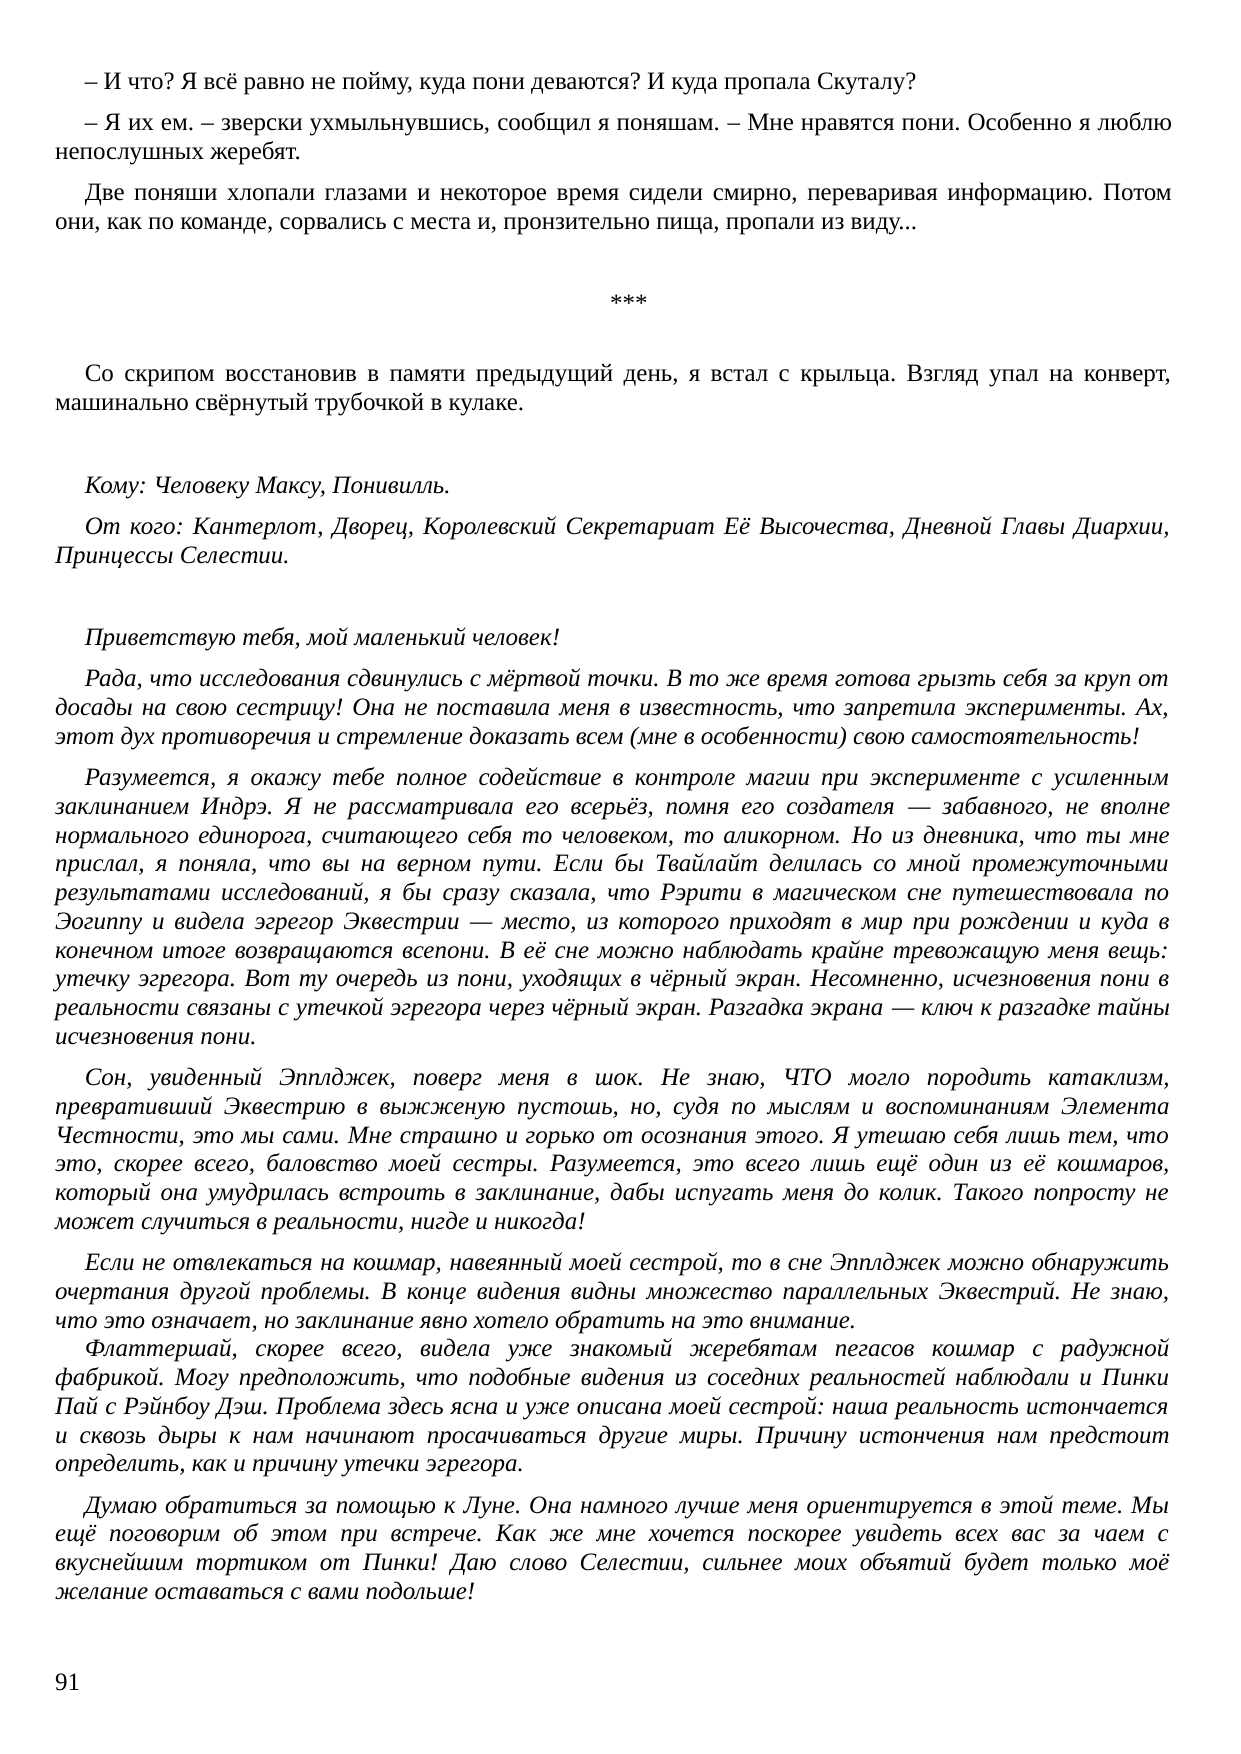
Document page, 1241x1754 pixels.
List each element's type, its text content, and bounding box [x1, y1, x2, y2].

text Cон, увиденный Эпплджек, поверг меня в шок. Не знаю, ЧТО могло породить катаклизм, превративший Эквестрию в выжженую пустошь, но, судя по мыслям и воспоминаниям Элемента Честности, это мы сами. Мне страшно и горько от осознания этого. Я утешаю себя лишь тем, что это, скорее всего, баловство моей сестры. Разумеется, это всего лишь ещё один из её кошмаров, который она умудрилась встроить в заклинание, дабы испугать меня до колик. Такого попросту не может случиться в реальности, нигде и никогда! [55, 1062, 1173, 1235]
text Приветствую тебя, мой маленький человек! [55, 622, 1173, 651]
text Рада, что исследования сдвинулись с мёртвой точки. В то же время готова грызть себя за круп от досады на свою сестрицу! Она не поставила меня в известность, что запретила эксперименты. Ах, этот дух противоречия и стремление доказать всем (мне в особенности) свою самостоятельность! [55, 663, 1173, 750]
text Флаттершай, скорее всего, видела уже знакомый жеребятам пегасов кошмар с радужной фабрикой. Могу предположить, что подобные видения из соседних реальностей наблюдали и Пинки Пай с Рэйнбоу Дэш. Проблема здесь ясна и уже описана моей сестрой: наша реальность истончается и сквозь дыры к нам начинают просачиваться другие миры. Причину истончения нам предстоит определить, как и причину утечки эгрегора. [55, 1333, 1173, 1477]
text Кому: Человеку Максу, Понивилль. [55, 470, 1173, 498]
text Если не отвлекаться на кошмар, навеянный моей сестрой, то в сне Эпплджек можно обнаружить очертания другой проблемы. В конце видения видны множество параллельных Эквестрий. Не знаю, что это означает, но заклинание явно хотело обратить на это внимание. [55, 1247, 1173, 1333]
text От кого: Кантерлот, Дворец, Королевский Секретариат Её Высочества, Дневной Главы Диархии, Принцессы Селестии. [55, 511, 1173, 568]
text – И что? Я всё равно не пойму, куда пони деваются? И куда пропала Скуталу? [55, 66, 1173, 95]
text Со скрипом восстановив в памяти предыдущий день, я встал с крыльца. Взгляд упал на конверт, машинально свёрнутый трубочкой в кулаке. [55, 358, 1173, 416]
text Две поняши хлопали глазами и некоторое время сидели смирно, переваривая информацию. Потом они, как по команде, сорвались с места и, пронзительно пища, пропали из виду... [55, 177, 1173, 235]
text Разумеется, я окажу тебе полное содействие в контроле магии при эксперименте с усиленным заклинанием Индрэ. Я не рассматривала его всерьёз, помня его создателя — забавного, не вполне нормального единорога, считающего себя то человеком, то аликорном. Но из дневника, что ты мне прислал, я поняла, что вы на верном пути. Если бы Твайлайт делилась со мной промежуточными результатами исследований, я бы сразу сказала, что Рэрити в магическом сне путешествовала по Эогиппу и видела эгрегор Эквестрии — место, из которого приходят в мир при рождении и куда в конечном итоге возвращаются всепони. В её сне можно наблюдать крайне тревожащую меня вещь: утечку эгрегора. Вот ту очередь из пони, уходящих в чёрный экран. Несомненно, исчезновения пони в реальности связаны с утечкой эгрегора через чёрный экран. Разгадка экрана — ключ к разгадке тайны исчезновения пони. [55, 762, 1173, 1050]
text – Я их ем. – зверски ухмыльнувшись, сообщил я поняшам. – Мне нравятся пони. Особенно я люблю непослушных жеребят. [55, 107, 1173, 165]
text *** [55, 288, 1173, 346]
text Думаю обратиться за помощью к Луне. Она намного лучше меня ориентируется в этой теме. Мы ещё поговорим об этом при встрече. Как же мне хочется поскорее увидеть всех вас за чаем с вкуснейшим тортиком от Пинки! Даю слово Селестии, сильнее моих объятий будет только моё желание оставаться с вами подольше! [55, 1490, 1173, 1605]
